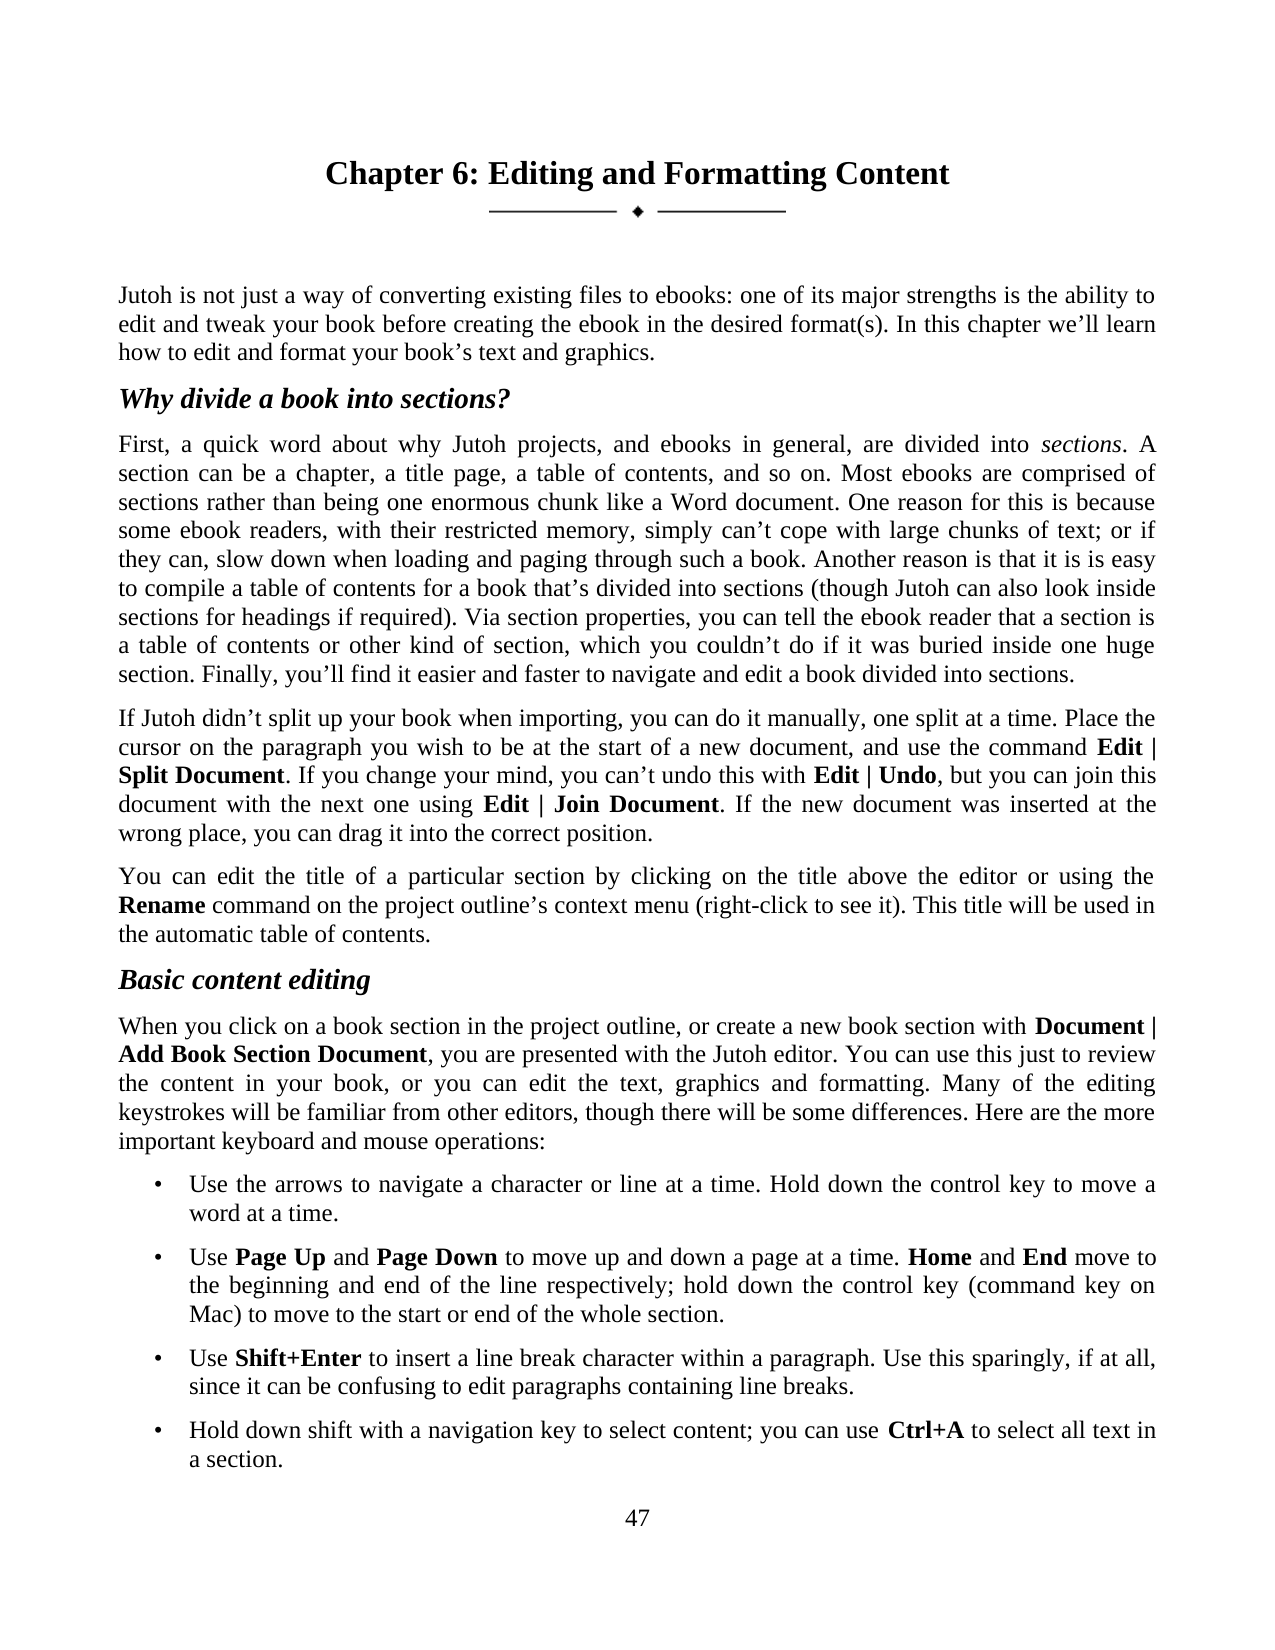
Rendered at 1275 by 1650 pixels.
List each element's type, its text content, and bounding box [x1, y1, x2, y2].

text When you click on a book section in the project outline, or create a new book section with Document | Add Book Section Document, you are presented with the Jutoh editor. You can use this just to review the content in your book, or you can edit the text, graphics and formatting. Many of the editing keystrokes will be familiar from other editors, though there will be some differences. Here are the more important keyboard and mouse operations: [118, 1011, 1157, 1154]
text First, a quick word about why Jutoh projects, and ebooks in general, are divided into sections. A section can be a chapter, a title page, a table of contents, and so on. Most ebooks are comprised of sections rather than being one enormous chunk like a Word document. One reason for this is because some ebook readers, with their restricted memory, simply can’t cope with large chunks of text; or if they can, slow down when loading and paging through such a book. Another reason is that it is is easy to compile a table of contents for a book that’s divided into sections (though Jutoh can also look inside sections for headings if required). Via section properties, you can tell the ebook reader that a section is a table of contents or other kind of section, which you couldn’t do if it was buried inside one huge section. Finally, you’ll find it easier and faster to navigate and edit a book divided into sections. [118, 429, 1157, 688]
list Use Shift+Enter to insert a line break character within a paragraph. Use this sparingly, if at all, since it can be confusing to edit paragraphs containing line breaks. [153, 1343, 1157, 1400]
list Use Page Up and Page Down to move up and down a page at a time. Home and End move to the beginning and end of the line respectively; hold down the control key (command key on Mac) to move to the start or end of the whole section. [153, 1242, 1157, 1328]
text Jutoh is not just a way of converting existing files to ebooks: one of its major strengths is the ability to edit and tweak your book before creating the ebook in the desired format(s). In this chapter we’ll learn how to edit and format your book’s text and graphics. [118, 280, 1157, 366]
subtitle Why divide a book into sections? [118, 381, 1157, 414]
text You can edit the title of a particular section by clicking on the title above the editor or using the Rename command on the project outline’s context menu (right-click to see it). This title will be used in the automatic table of contents. [118, 861, 1157, 948]
subtitle Basic content editing [118, 962, 1157, 996]
picture [489, 203, 786, 221]
list Use the arrows to navigate a character or line at a time. Hold down the control key to move a word at a time. [153, 1169, 1157, 1227]
text If Jutoh didn’t split up your book when importing, you can do it manually, one split at a time. Place the cursor on the paragraph you wish to be at the start of a new document, and use the command Edit | Split Document. If you change your mind, you can’t undo this with Edit | Undo, but you can join this document with the next one using Edit | Join Document. If the new document was inserted at the wrong place, you can drag it into the correct position. [118, 703, 1157, 847]
subtitle Chapter 6: Editing and Formatting Content [118, 153, 1157, 192]
list Hold down shift with a navigation key to select content; you can use Ctrl+A to select all text in a section. [153, 1415, 1157, 1472]
